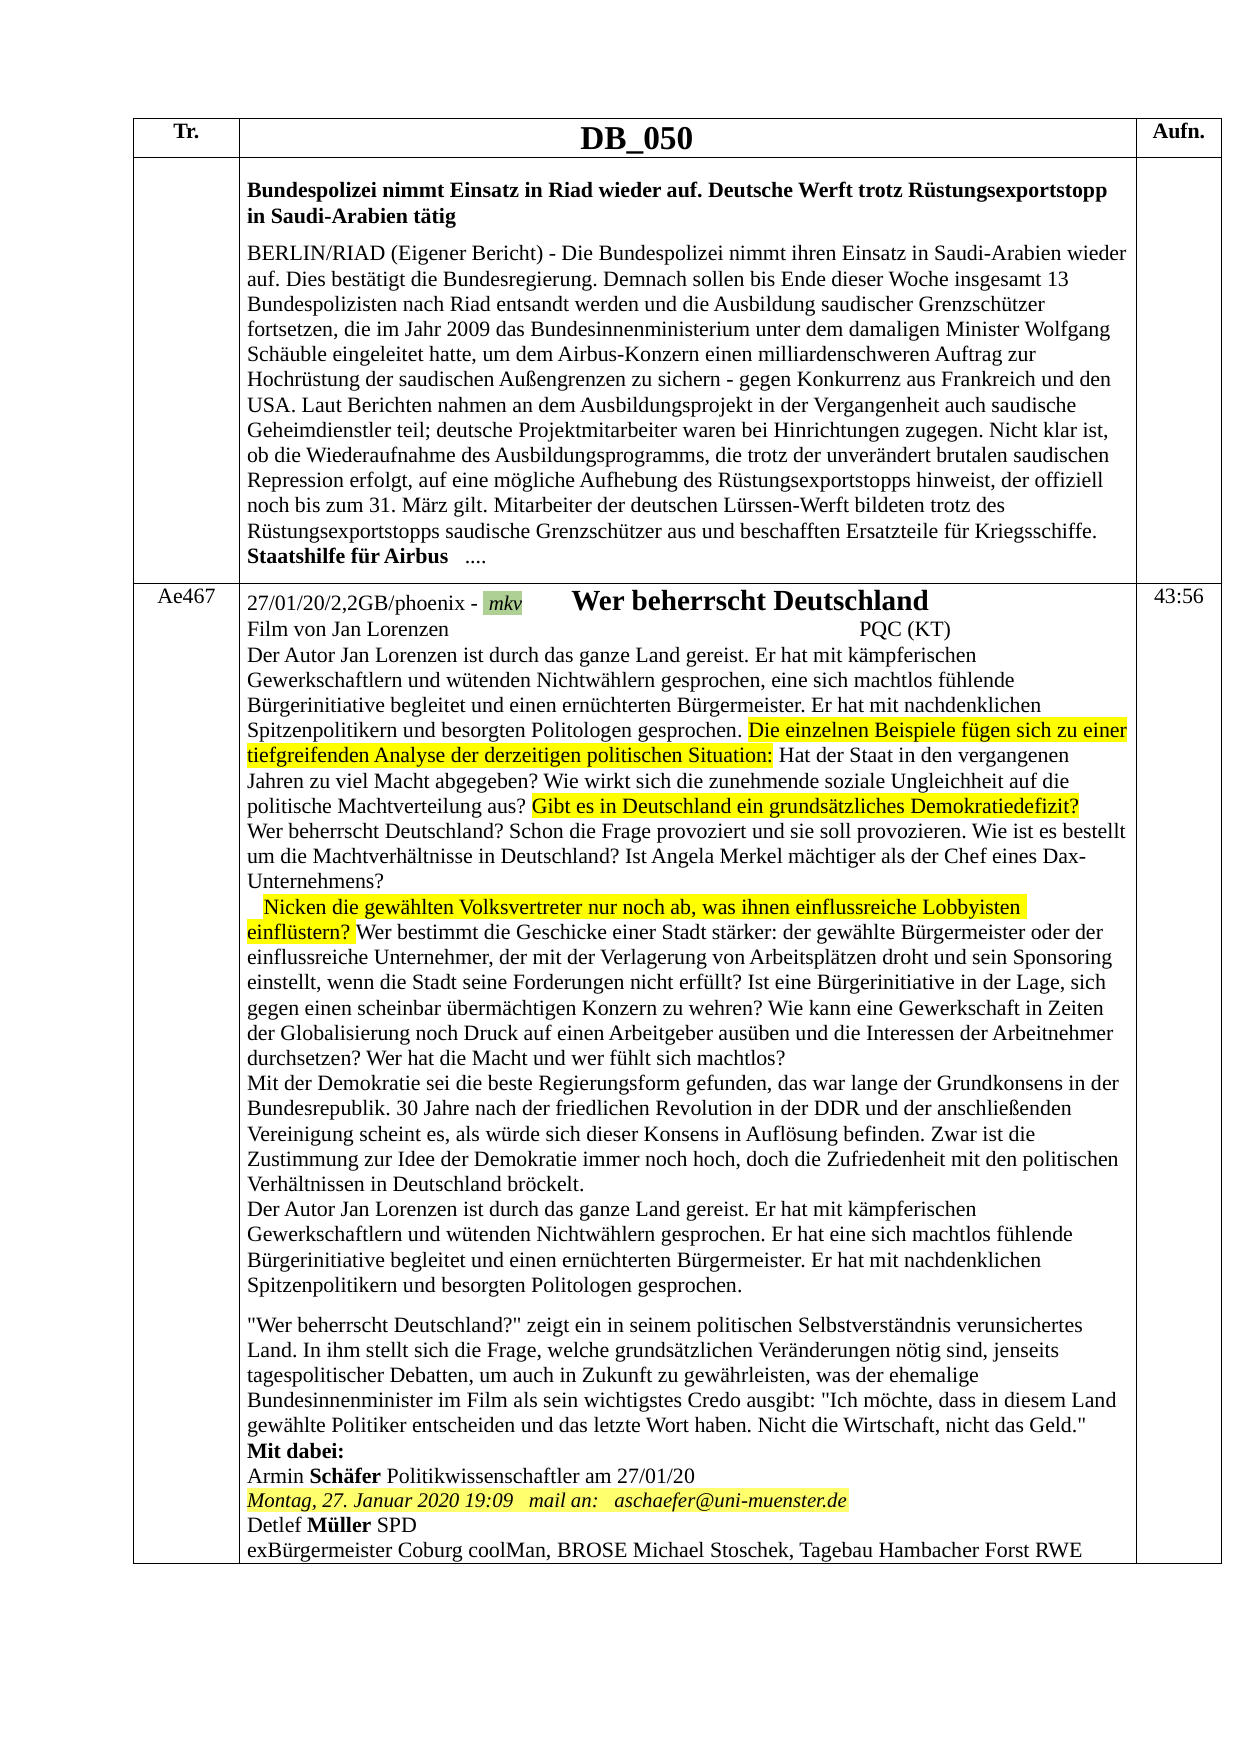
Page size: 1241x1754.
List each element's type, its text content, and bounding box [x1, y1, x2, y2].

table_cell 43:56 [1137, 584, 1221, 1562]
table_cell [134, 158, 239, 583]
table_cell 27/01/20/2,2GB/phoenix - mkv Wer beherrscht Deutschland Film von Jan Lorenzen PQC (KT) Der Autor Jan Lorenzen ist durch das ganze Land gereist. Er hat mit kämpferischen Gewerkschaftlern und wütenden Nichtwählern gesprochen, eine sich machtlos fühlende Bürgerinitiative begleitet und einen ernüchterten Bürgermeister. Er hat mit nachdenklichen Spitzenpolitikern und besorgten Politologen gesprochen. Die einzelnen Beispiele fügen sich zu einer tiefgreifenden Analyse der derzeitigen politischen Situation: Hat der Staat in den vergangenen Jahren zu viel Macht abgegeben? Wie wirkt sich die zunehmende soziale Ungleichheit auf die politische Machtverteilung aus? Gibt es in Deutschland ein grundsätzliches Demokratiedefizit? Wer beherrscht Deutschland? Schon die Frage provoziert und sie soll provozieren. Wie ist es bestellt um die Machtverhältnisse in Deutschland? Ist Angela Merkel mächtiger als der Chef eines Dax-Unternehmens? Nicken die gewählten Volksvertreter nur noch ab, was ihnen einflussreiche Lobbyisten einflüstern? Wer bestimmt die Geschicke einer Stadt stärker: der gewählte Bürgermeister oder der einflussreiche Unternehmer, der mit der Verlagerung von Arbeitsplätzen droht und sein Sponsoring einstellt, wenn die Stadt seine Forderungen nicht erfüllt? Ist eine Bürgerinitiative in der Lage, sich gegen einen scheinbar übermächtigen Konzern zu wehren? Wie kann eine Gewerkschaft in Zeiten der Globalisierung noch Druck auf einen Arbeitgeber ausüben und die Interessen der Arbeitnehmer durchsetzen? Wer hat die Macht und wer fühlt sich machtlos? Mit der Demokratie sei die beste Regierungsform gefunden, das war lange der Grundkonsens in der Bundesrepublik. 30 Jahre nach der friedlichen Revolution in der DDR und der anschließenden Vereinigung scheint es, als würde sich dieser Konsens in Auflösung befinden. Zwar ist die Zustimmung zur Idee der Demokratie immer noch hoch, doch die Zufriedenheit mit den politischen Verhältnissen in Deutschland bröckelt. Der Autor Jan Lorenzen ist durch das ganze Land gereist. Er hat mit kämpferischen Gewerkschaftlern und wütenden Nichtwählern gesprochen. Er hat eine sich machtlos fühlende Bürgerinitiative begleitet und einen ernüchterten Bürgermeister. Er hat mit nachdenklichen Spitzenpolitikern und besorgten Politologen gesprochen. "Wer beherrscht Deutschland?" zeigt ein in seinem politischen Selbstverständnis verunsichertes Land. In ihm stellt sich die Frage, welche grundsätzlichen Veränderungen nötig sind, jenseits tagespolitischer Debatten, um auch in Zukunft zu gewährleisten, was der ehemalige Bundesinnenminister im Film als sein wichtigstes Credo ausgibt: "Ich möchte, dass in diesem Land gewählte Politiker entscheiden und das letzte Wort haben. Nicht die Wirtschaft, nicht das Geld." Mit dabei: Armin Schäfer Politikwissenschaftler am 27/01/20 Montag, 27. Januar 2020 19:09 mail an: aschaefer@uni-muenster.de Detlef Müller SPD exBürgermeister Coburg coolMan, BROSE Michael Stoschek, Tagebau Hambacher Forst RWE [240, 584, 1136, 1562]
table_header DB_050 [240, 119, 1136, 157]
table_cell Bundespolizei nimmt Einsatz in Riad wieder auf. Deutsche Werft trotz Rüstungsexportstopp in Saudi-Arabien tätig BERLIN/RIAD (Eigener Bericht) - Die Bundespolizei nimmt ihren Einsatz in Saudi-Arabien wieder auf. Dies bestätigt die Bundesregierung. Demnach sollen bis Ende dieser Woche insgesamt 13 Bundespolizisten nach Riad entsandt werden und die Ausbildung saudischer Grenzschützer fortsetzen, die im Jahr 2009 das Bundesinnenministerium unter dem damaligen Minister Wolfgang Schäuble eingeleitet hatte, um dem Airbus-Konzern einen milliardenschweren Auftrag zur Hochrüstung der saudischen Außengrenzen zu sichern - gegen Konkurrenz aus Frankreich und den USA. Laut Berichten nahmen an dem Ausbildungsprojekt in der Vergangenheit auch saudische Geheimdienstler teil; deutsche Projektmitarbeiter waren bei Hinrichtungen zugegen. Nicht klar ist, ob die Wiederaufnahme des Ausbildungsprogramms, die trotz der unverändert brutalen saudischen Repression erfolgt, auf eine mögliche Aufhebung des Rüstungsexportstopps hinweist, der offiziell noch bis zum 31. März gilt. Mitarbeiter der deutschen Lürssen-Werft bildeten trotz des Rüstungsexportstopps saudische Grenzschützer aus und beschafften Ersatzteile für Kriegsschiffe. Staatshilfe für Airbus .... [240, 158, 1136, 583]
table_header Aufn. [1137, 119, 1221, 157]
table_header ­Tr. [134, 119, 239, 157]
table_cell [1137, 158, 1221, 583]
table_cell Ae467 [134, 584, 239, 1562]
